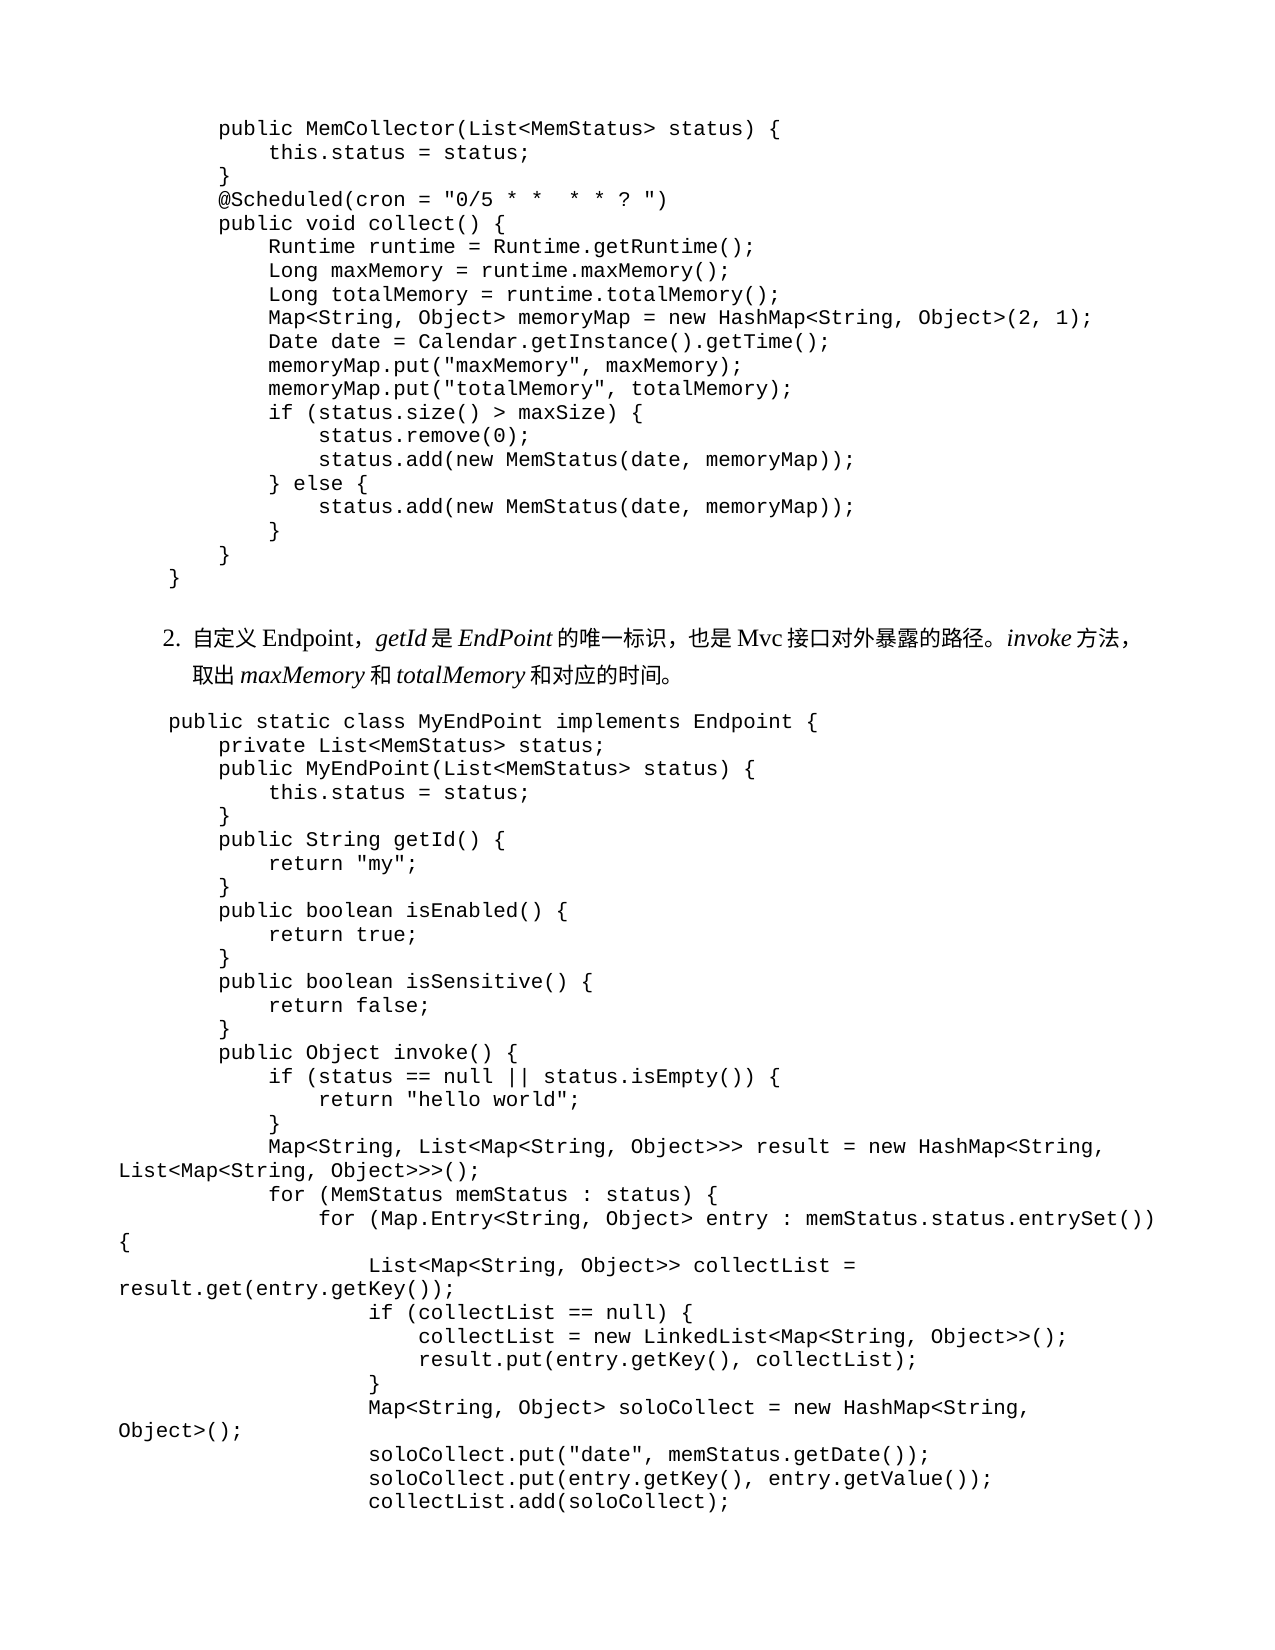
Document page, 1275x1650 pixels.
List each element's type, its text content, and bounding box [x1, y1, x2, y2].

text } [118, 165, 1157, 189]
text } [118, 567, 1157, 591]
text Long maxMemory = runtime.maxMemory(); [118, 260, 1157, 284]
text if (status == null || status.isEmpty()) { [118, 1066, 1157, 1089]
text } [118, 1373, 1157, 1397]
text } else { [118, 473, 1157, 496]
text } [118, 947, 1157, 971]
text memoryMap.put("maxMemory", maxMemory); [118, 354, 1157, 378]
text public static class MyEndPoint implements Endpoint { [118, 711, 1157, 734]
text Map<String, List<Map<String, Object>>> result = new HashMap<String, List<Map<String, Object>>>(); [118, 1137, 1157, 1184]
text } [118, 1018, 1157, 1042]
text this.status = status; [118, 142, 1157, 165]
text memoryMap.put("totalMemory", totalMemory); [118, 378, 1157, 402]
text soloCollect.put(entry.getKey(), entry.getValue()); [118, 1468, 1157, 1491]
text return "my"; [118, 853, 1157, 876]
text private List<MemStatus> status; [118, 734, 1157, 758]
text if (status.size() > maxSize) { [118, 402, 1157, 426]
text Long totalMemory = runtime.totalMemory(); [118, 284, 1157, 307]
text if (collectList == null) { [118, 1302, 1157, 1326]
text result.put(entry.getKey(), collectList); [118, 1349, 1157, 1373]
text public MemCollector(List<MemStatus> status) { [118, 118, 1157, 142]
text } [118, 806, 1157, 829]
text @Scheduled(cron = "0/5 * * * * ? ") [118, 189, 1157, 213]
text this.status = status; [118, 782, 1157, 806]
text return true; [118, 924, 1157, 947]
text Date date = Calendar.getInstance().getTime(); [118, 331, 1157, 354]
text status.remove(0); [118, 426, 1157, 449]
text public String getId() { [118, 829, 1157, 853]
text List<Map<String, Object>> collectList = result.get(entry.getKey()); [118, 1255, 1157, 1302]
text Map<String, Object> memoryMap = new HashMap<String, Object>(2, 1); [118, 307, 1157, 331]
text status.add(new MemStatus(date, memoryMap)); [118, 496, 1157, 520]
text return false; [118, 995, 1157, 1018]
text collectList = new LinkedList<Map<String, Object>>(); [118, 1326, 1157, 1349]
text } [118, 520, 1157, 544]
text public MyEndPoint(List<MemStatus> status) { [118, 758, 1157, 782]
text Runtime runtime = Runtime.getRuntime(); [118, 236, 1157, 260]
text public boolean isEnabled() { [118, 900, 1157, 924]
text collectList.add(soloCollect); [118, 1491, 1157, 1515]
text return "hello world"; [118, 1089, 1157, 1113]
text } [118, 1113, 1157, 1137]
text Map<String, Object> soloCollect = new HashMap<String, Object>(); [118, 1397, 1157, 1444]
text public Object invoke() { [118, 1042, 1157, 1066]
text for (MemStatus memStatus : status) { [118, 1184, 1157, 1207]
text status.add(new MemStatus(date, memoryMap)); [118, 449, 1157, 473]
list 自定义Endpoint，getId是EndPoint的唯一标识，也是Mvc接口对外暴露的路径。invoke方法，取出maxMemory和totalMemory和对应的时间。 [162, 621, 1157, 690]
text for (Map.Entry<String, Object> entry : memStatus.status.entrySet()) { [118, 1207, 1157, 1255]
text public void collect() { [118, 213, 1157, 236]
text soloCollect.put("date", memStatus.getDate()); [118, 1444, 1157, 1468]
text } [118, 544, 1157, 567]
text public boolean isSensitive() { [118, 971, 1157, 995]
text } [118, 876, 1157, 900]
